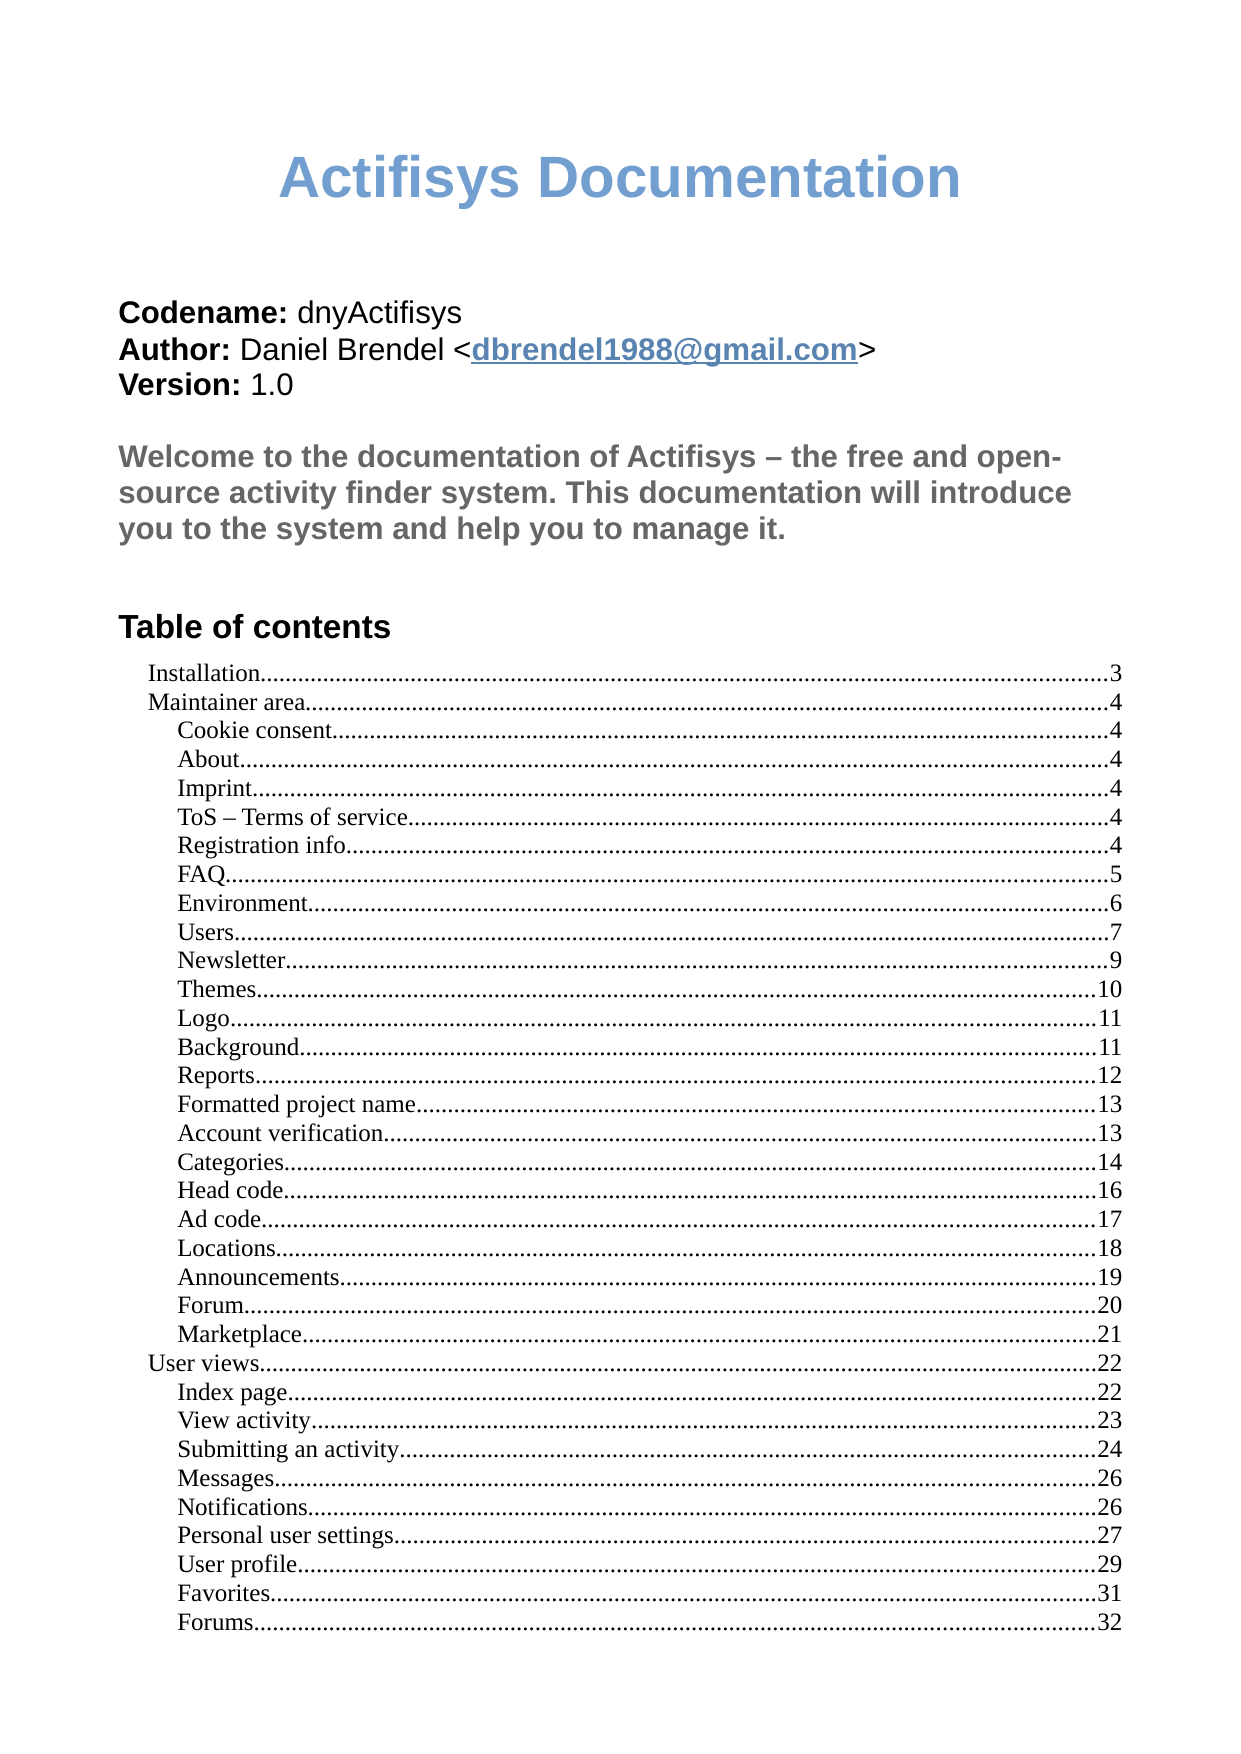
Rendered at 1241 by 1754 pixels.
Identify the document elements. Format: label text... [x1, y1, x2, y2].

text Environment 6 [177, 888, 1122, 917]
text User profile 29 [177, 1549, 1122, 1578]
text Head code 16 [177, 1176, 1122, 1204]
text Maintainer area 4 [148, 687, 1122, 716]
text Forum 20 [177, 1291, 1122, 1319]
text FAQ 5 [177, 859, 1122, 888]
text Account verification 13 [177, 1118, 1122, 1147]
text Favorites 31 [177, 1578, 1122, 1607]
text Logo 11 [177, 1003, 1122, 1032]
text Themes 10 [177, 974, 1122, 1003]
text Newsletter 9 [177, 946, 1122, 974]
text Announcements 19 [177, 1262, 1122, 1291]
text User views 22 [148, 1348, 1122, 1377]
text Forums 32 [177, 1607, 1122, 1636]
text Registration info 4 [177, 831, 1122, 859]
text About 4 [177, 744, 1122, 773]
text Reports 12 [177, 1061, 1122, 1089]
text Notifications 26 [177, 1492, 1122, 1521]
text Welcome to the documentation of Actifisys – the free and open-source activity finder system. This documentation will introduce you to the system and help you to manage it. [118, 438, 1122, 546]
text Background 11 [177, 1032, 1122, 1061]
text Version: 1.0 [118, 366, 1122, 402]
text Ad code 17 [177, 1204, 1122, 1233]
text Formatted project name 13 [177, 1089, 1122, 1118]
text Codename: dnyActifisys [118, 294, 1122, 331]
text Index page 22 [177, 1377, 1122, 1406]
text Submitting an activity 24 [177, 1434, 1122, 1463]
text Author: Daniel Brendel <dbrendel1988@gmail.com> [118, 331, 1122, 366]
text Installation 3 [148, 658, 1122, 687]
text Locations 18 [177, 1233, 1122, 1262]
text Imprint 4 [177, 773, 1122, 802]
text Personal user settings 27 [177, 1521, 1122, 1549]
title Actifisys Documentation [118, 143, 1122, 210]
subtitle Table of contents [118, 607, 1122, 646]
text View activity 23 [177, 1406, 1122, 1434]
text Messages 26 [177, 1463, 1122, 1492]
text Users 7 [177, 917, 1122, 946]
text Categories 14 [177, 1147, 1122, 1176]
text ToS – Terms of service 4 [177, 802, 1122, 831]
text Cookie consent 4 [177, 716, 1122, 744]
text Marketplace 21 [177, 1319, 1122, 1348]
